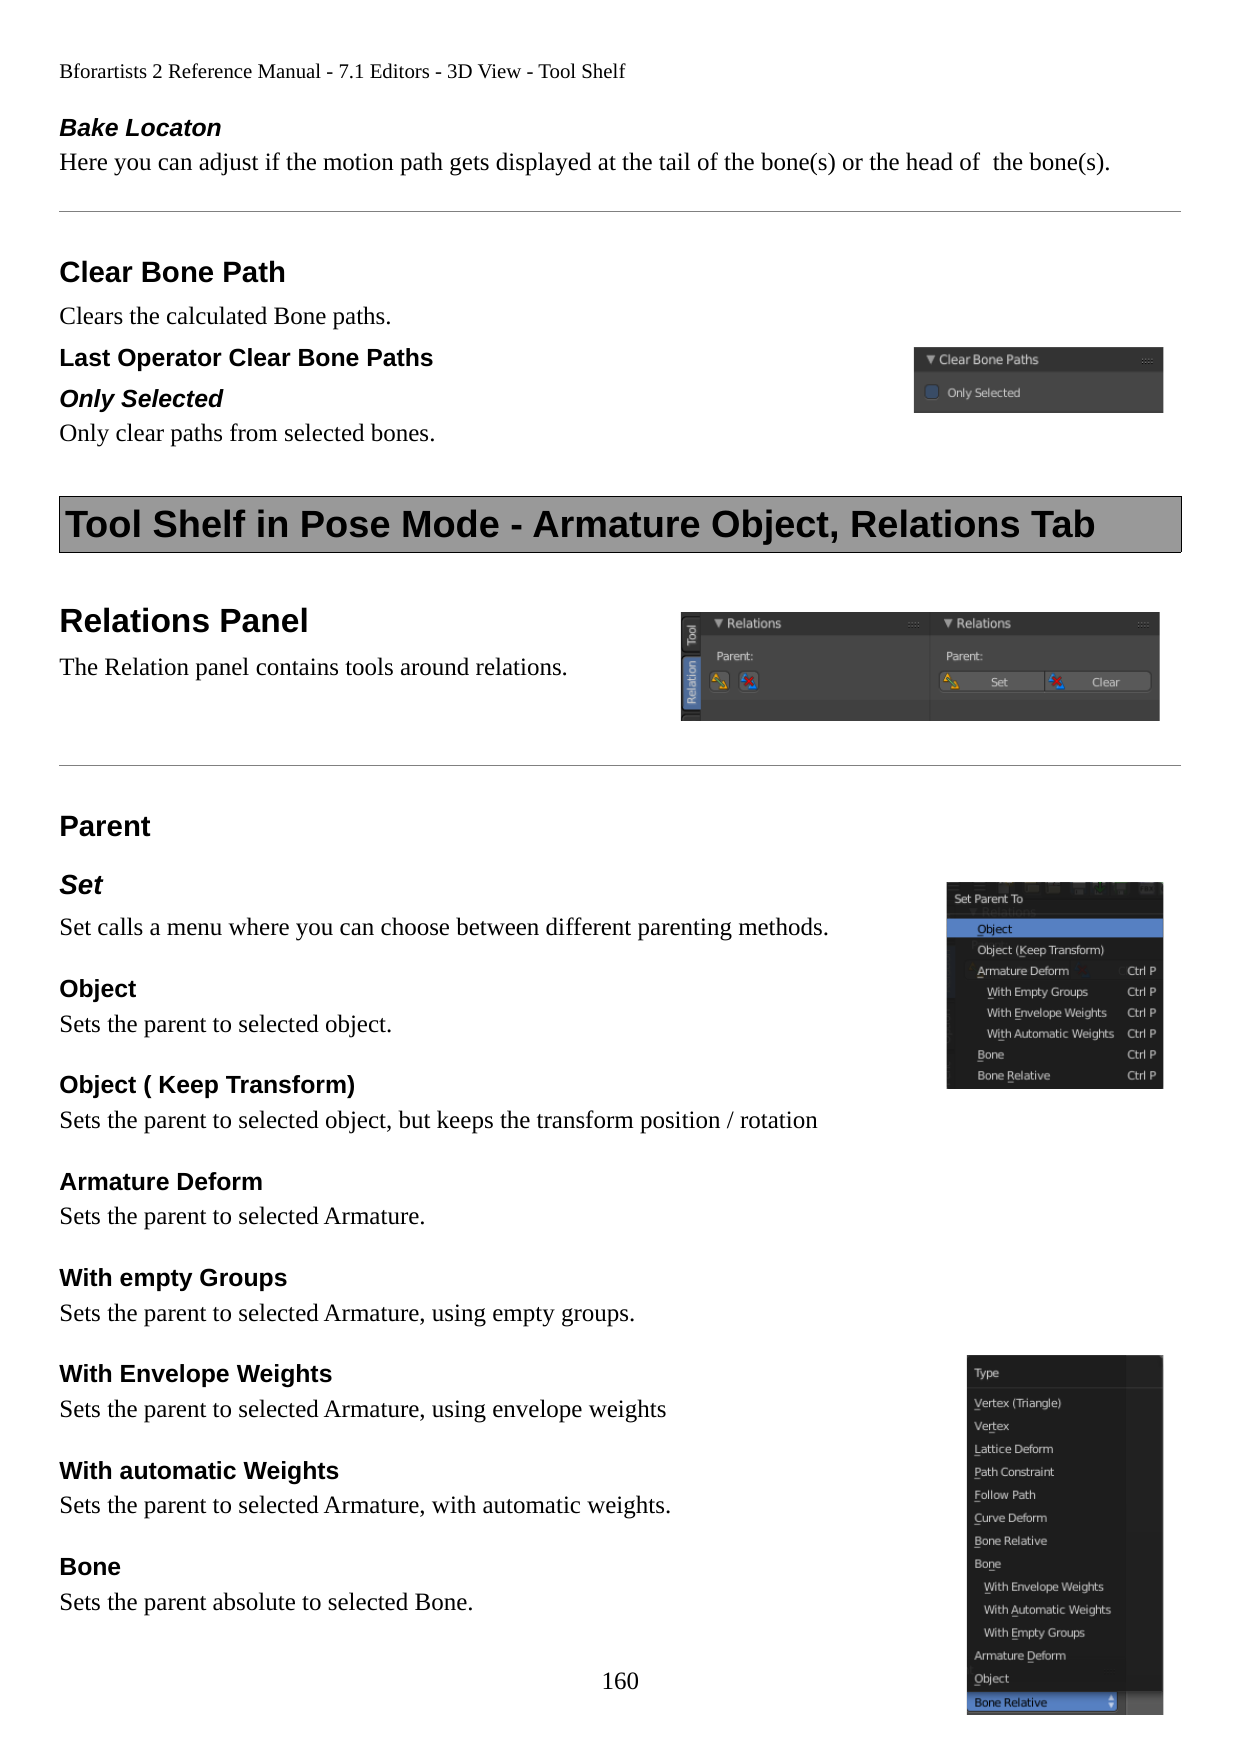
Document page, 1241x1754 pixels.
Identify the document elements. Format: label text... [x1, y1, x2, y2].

subtitle Armature Deform [59, 1167, 1181, 1195]
subtitle [1164, 974, 1181, 1002]
subtitle [1164, 1456, 1181, 1484]
subtitle Clear Bone Path [59, 255, 1181, 289]
subtitle With Envelope Weights [59, 1359, 966, 1388]
text Sets the parent to selected Armature. [59, 1201, 1181, 1230]
subtitle With automatic Weights [59, 1456, 966, 1484]
subtitle [1164, 384, 1181, 412]
text Sets the parent absolute to selected Bone. [59, 1587, 966, 1616]
subtitle Bake Locaton [59, 113, 1181, 141]
text Sets the parent to selected object. [59, 1009, 946, 1037]
text Sets the parent to selected Armature, using empty groups. [59, 1298, 1181, 1327]
picture [946, 882, 1164, 1089]
picture [680, 612, 1160, 721]
subtitle Only Selected [59, 384, 913, 412]
picture [966, 1355, 1164, 1715]
subtitle Last Operator Clear Bone Paths [59, 343, 1181, 371]
subtitle Bone [59, 1552, 966, 1581]
text Sets the parent to selected object, but keeps the transform position / rotation [59, 1105, 1181, 1134]
subtitle Parent [59, 809, 1181, 843]
subtitle Relations Panel [59, 601, 1181, 640]
subtitle Object ( Keep Transform) [59, 1070, 1181, 1099]
table_header Tool Shelf in Pose Mode - Armature Object, Relations Tab [60, 497, 1181, 552]
subtitle [1164, 1359, 1181, 1388]
text Set calls a menu where you can choose between different parenting methods. [59, 912, 946, 941]
subtitle [1164, 1552, 1181, 1581]
text Sets the parent to selected Armature, using envelope weights [59, 1394, 966, 1423]
picture [913, 347, 1164, 413]
subtitle Object [59, 974, 946, 1002]
text Sets the parent to selected Armature, with automatic weights. [59, 1491, 966, 1519]
text Only clear paths from selected bones. [59, 418, 1181, 447]
text The Relation panel contains tools around relations. [59, 652, 680, 681]
text Here you can adjust if the motion path gets displayed at the tail of the bone(s) or the head of the bone(s). [59, 147, 1181, 176]
subtitle With empty Groups [59, 1263, 1181, 1292]
text Clears the calculated Bone paths. [59, 301, 1181, 330]
subtitle Set [59, 868, 1181, 900]
